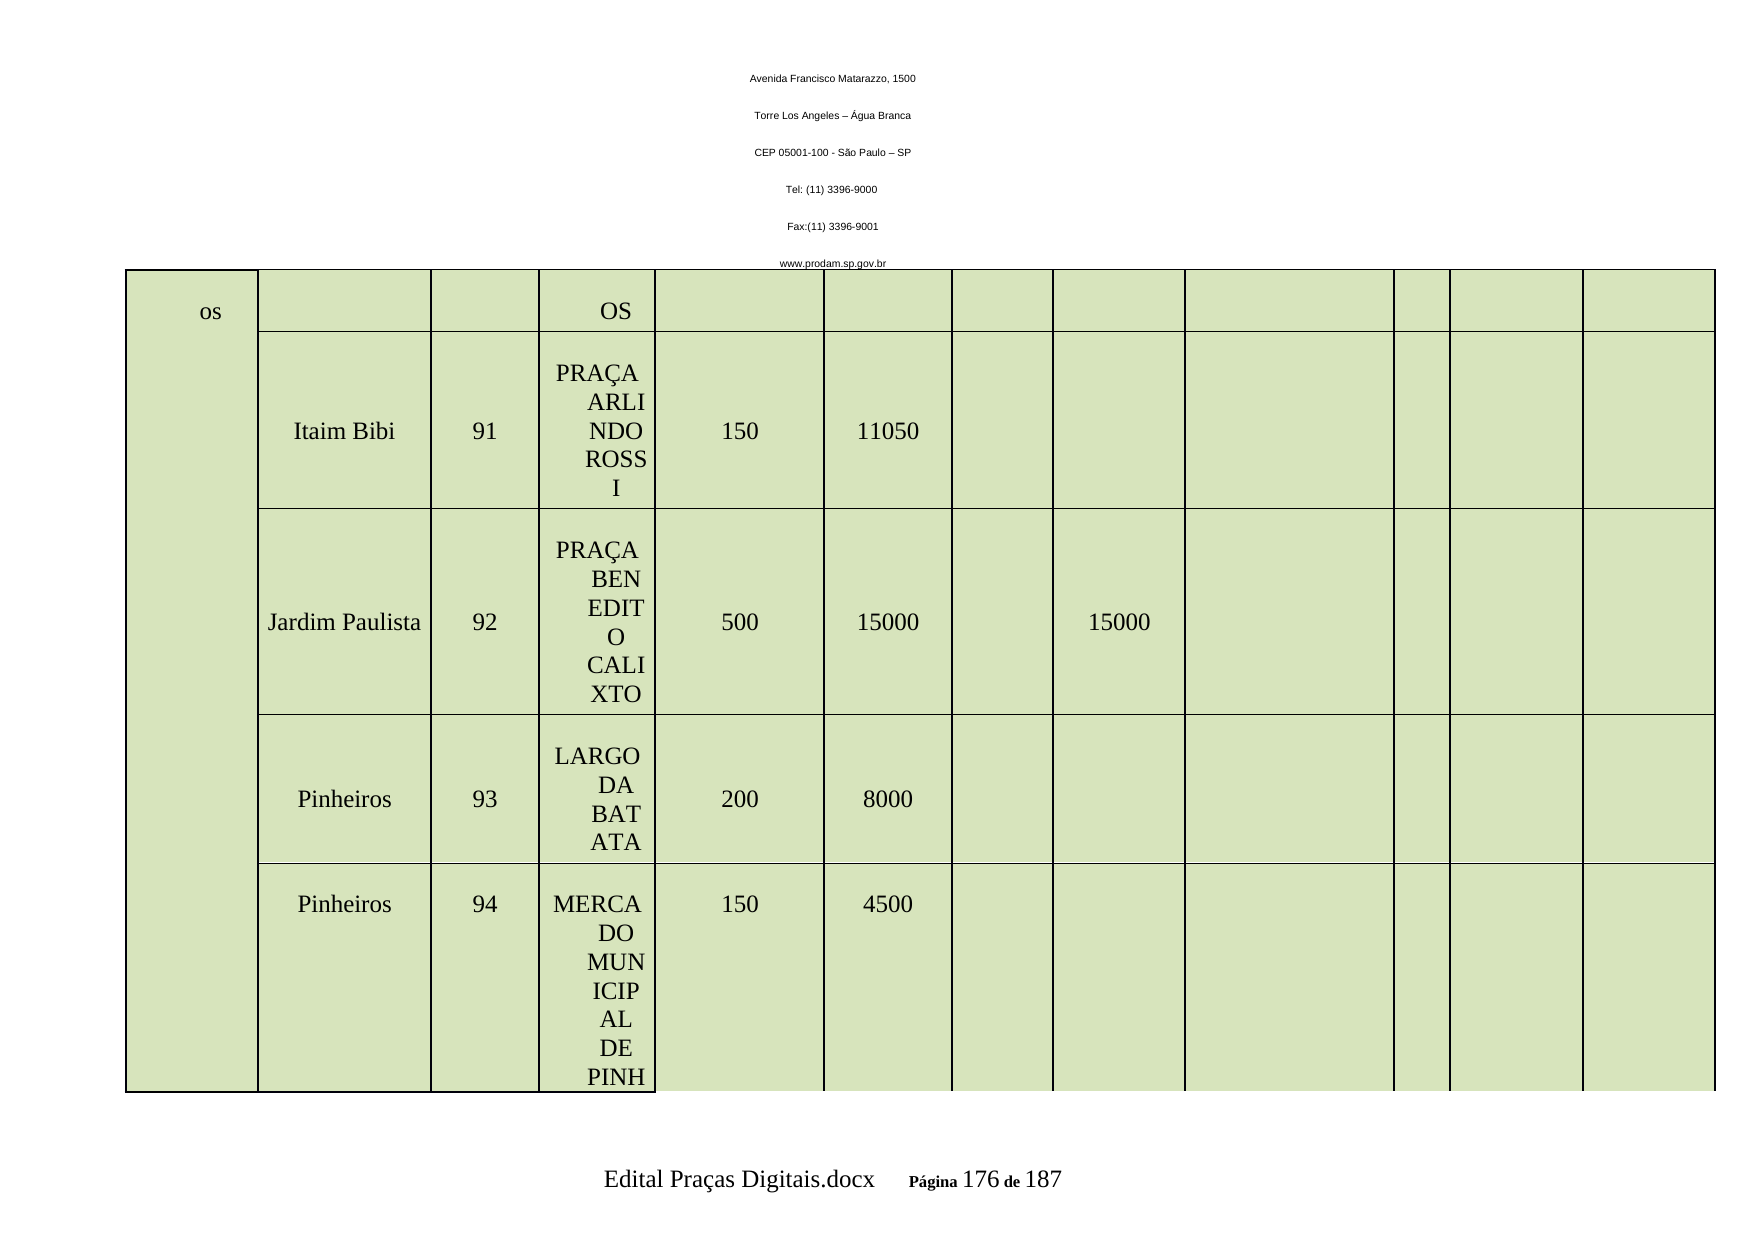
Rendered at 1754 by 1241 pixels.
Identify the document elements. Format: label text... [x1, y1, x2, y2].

table_cell [1395, 332, 1449, 508]
table_cell [953, 332, 1052, 508]
table_cell [1395, 270, 1449, 331]
table_cell 91 [432, 332, 538, 508]
table_cell [1451, 715, 1582, 862]
table_cell [1395, 509, 1449, 714]
table_cell [1186, 715, 1393, 862]
table_cell PRAÇA ARLINDO ROSSI [540, 332, 654, 508]
table_cell 11050 [825, 332, 951, 508]
table_cell [953, 270, 1052, 331]
table_cell 92 [432, 509, 538, 714]
table_cell Pinheiros [259, 715, 430, 862]
table_cell 8000 [825, 715, 951, 862]
table_cell [953, 715, 1052, 862]
table_cell Pinheiros [259, 864, 430, 1091]
table_cell [1451, 270, 1582, 331]
table_cell [1451, 864, 1582, 1091]
table_cell [1186, 509, 1393, 714]
table_cell [1584, 332, 1714, 508]
table_cell OS [540, 270, 654, 331]
table_cell [1584, 715, 1714, 862]
table_cell Itaim Bibi [259, 332, 430, 508]
table_cell [1186, 332, 1393, 508]
table_cell 93 [432, 715, 538, 862]
table_cell [1186, 864, 1393, 1091]
table_cell [1584, 509, 1714, 714]
table_cell 200 [656, 715, 823, 862]
table_cell 150 [656, 864, 823, 1091]
table_cell os [127, 271, 257, 1091]
table_cell 150 [656, 332, 823, 508]
table_cell [1186, 270, 1393, 331]
table_cell MERCADO MUNICIPAL DE PINH [540, 864, 654, 1091]
table_cell [1395, 864, 1449, 1091]
table_cell Jardim Paulista [259, 509, 430, 714]
table_cell 500 [656, 509, 823, 714]
table_cell [259, 270, 430, 331]
table_cell [1451, 332, 1582, 508]
table_cell [1395, 715, 1449, 862]
table_cell PRAÇA BENEDITO CALIXTO [540, 509, 654, 714]
table_cell [656, 270, 823, 331]
table_cell [1054, 332, 1184, 508]
table_cell LARGO DA BATATA [540, 715, 654, 862]
table_cell [953, 864, 1052, 1091]
table_cell [1054, 864, 1184, 1091]
table_cell [1584, 270, 1714, 331]
table_cell [1451, 509, 1582, 714]
table_cell [953, 509, 1052, 714]
table_cell [1054, 270, 1184, 331]
table_cell 15000 [1054, 509, 1184, 714]
table_cell 4500 [825, 864, 951, 1091]
table_cell [1584, 864, 1714, 1091]
table_cell [432, 270, 538, 331]
table_cell 94 [432, 864, 538, 1091]
table_cell [1054, 715, 1184, 862]
table_cell [825, 270, 951, 331]
table_cell 15000 [825, 509, 951, 714]
